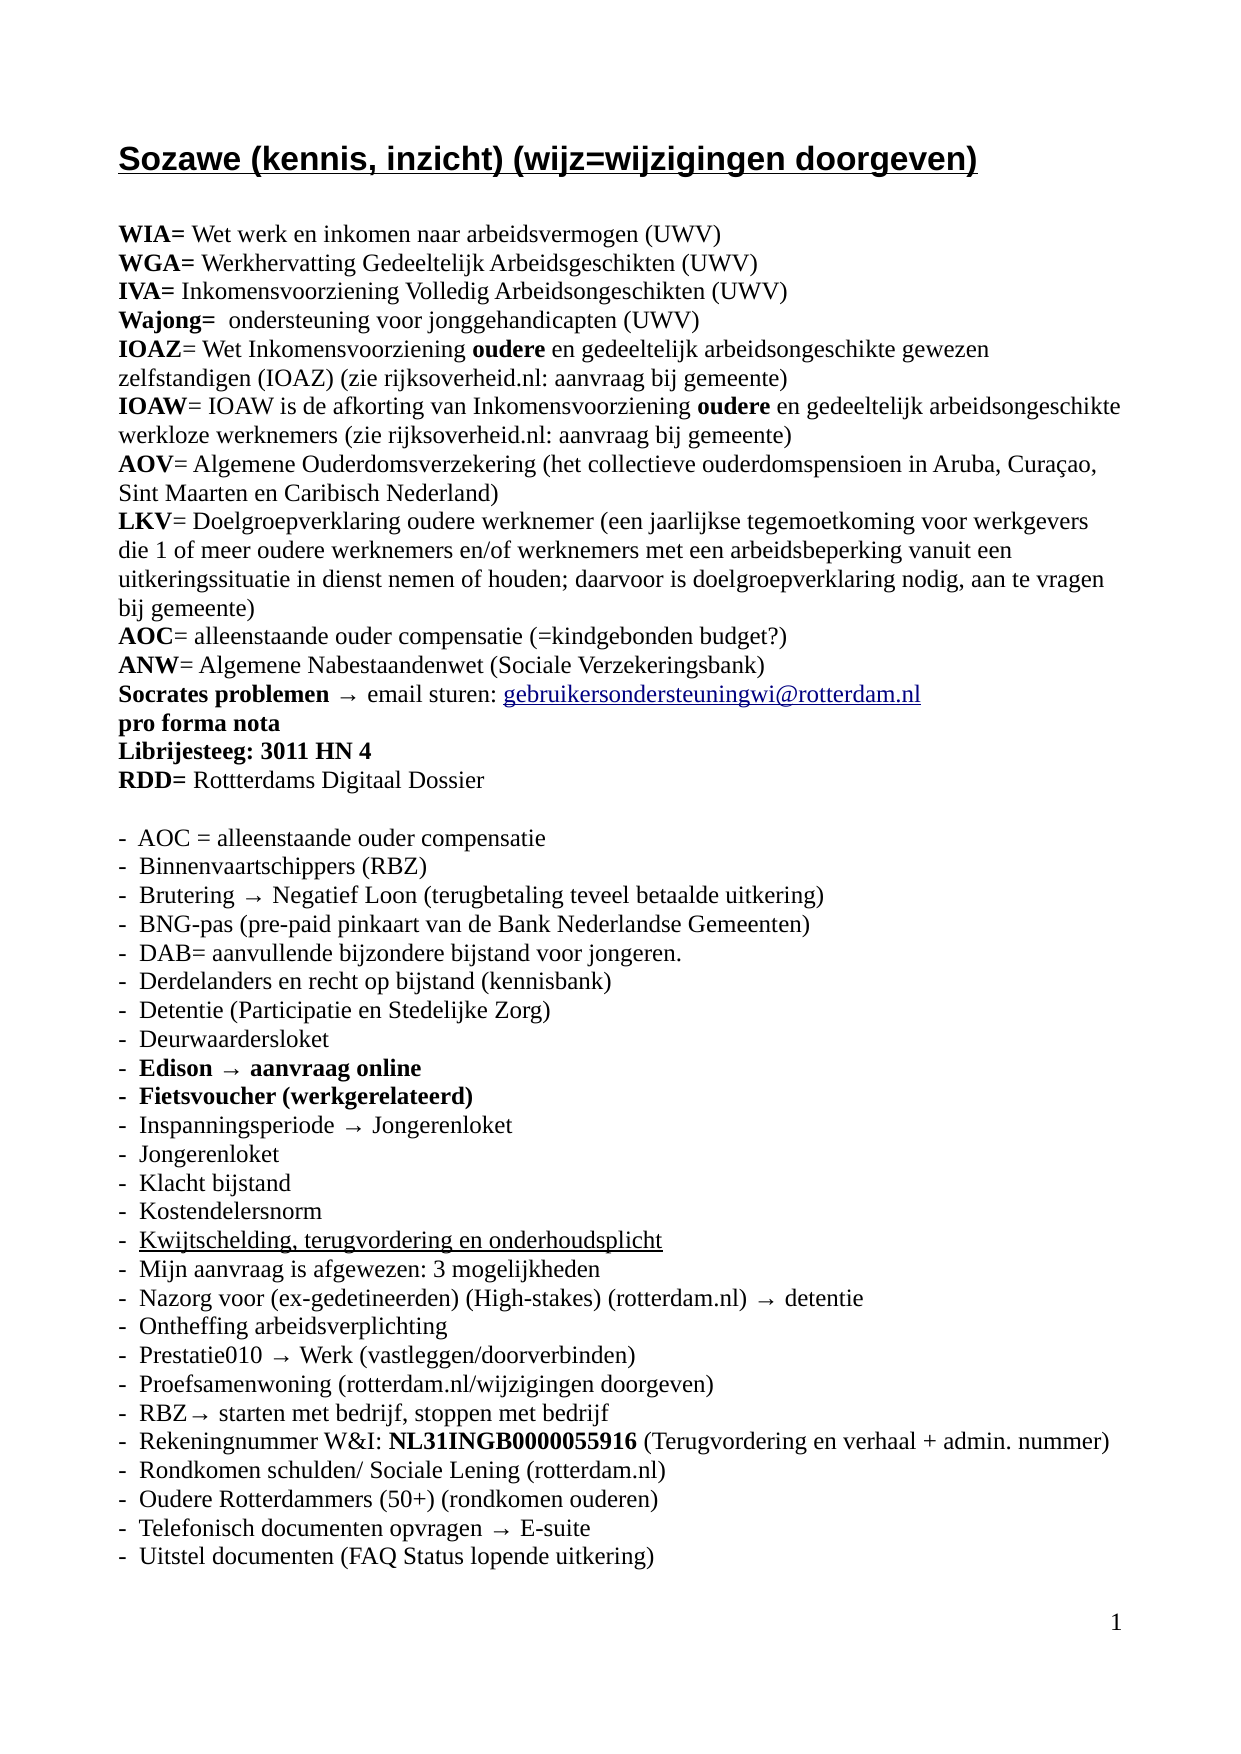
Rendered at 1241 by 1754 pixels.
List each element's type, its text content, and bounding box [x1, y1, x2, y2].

subtitle Sozawe (kennis, inzicht) (wijz=wijzigingen doorgeven) [118, 139, 1122, 178]
text AOV= Algemene Ouderdomsverzekering (het collectieve ouderdomspensioen in Aruba, Curaçao, Sint Maarten en Caribisch Nederland) [118, 449, 1122, 506]
text AOC= alleenstaande ouder compensatie (=kindgebonden budget?) [118, 621, 1122, 650]
text - DAB= aanvullende bijzondere bijstand voor jongeren. [118, 938, 1122, 966]
text - Mijn aanvraag is afgewezen: 3 mogelijkheden [118, 1254, 1122, 1283]
text RDD= Rottterdams Digitaal Dossier [118, 765, 1122, 794]
text - Oudere Rotterdammers (50+) (rondkomen ouderen) [118, 1484, 1122, 1513]
text Librijesteeg: 3011 HN 4 [118, 736, 1122, 765]
text - Edison → aanvraag online [118, 1053, 1122, 1081]
text - Deurwaardersloket [118, 1024, 1122, 1053]
text - Jongerenloket [118, 1139, 1122, 1168]
text - Derdelanders en recht op bijstand (kennisbank) [118, 966, 1122, 995]
text - Kwijtschelding, terugvordering en onderhoudsplicht [118, 1225, 1122, 1254]
text - Rondkomen schulden/ Sociale Lening (rotterdam.nl) [118, 1455, 1122, 1484]
text - Kostendelersnorm [118, 1196, 1122, 1225]
text - Klacht bijstand [118, 1168, 1122, 1196]
text Wajong= ondersteuning voor jonggehandicapten (UWV) [118, 305, 1122, 334]
text - BNG-pas (pre-paid pinkaart van de Bank Nederlandse Gemeenten) [118, 909, 1122, 938]
text - Telefonisch documenten opvragen → E-suite [118, 1513, 1122, 1541]
text - Proefsamenwoning (rotterdam.nl/wijzigingen doorgeven) [118, 1369, 1122, 1398]
text LKV= Doelgroepverklaring oudere werknemer (een jaarlijkse tegemoetkoming voor werkgevers die 1 of meer oudere werknemers en/of werknemers met een arbeidsbeperking vanuit een uitkeringssituatie in dienst nemen of houden; daarvoor is doelgroepverklaring nodig, aan te vragen bij gemeente) [118, 506, 1122, 621]
text - Inspanningsperiode → Jongerenloket [118, 1110, 1122, 1139]
text Socrates problemen → email sturen: gebruikersondersteuningwi@rotterdam.nl [118, 679, 1122, 708]
text ANW= Algemene Nabestaandenwet (Sociale Verzekeringsbank) [118, 650, 1122, 679]
text - RBZ→ starten met bedrijf, stoppen met bedrijf [118, 1398, 1122, 1426]
text - Detentie (Participatie en Stedelijke Zorg) [118, 995, 1122, 1024]
text - Binnenvaartschippers (RBZ) [118, 851, 1122, 880]
text IOAZ= Wet Inkomensvoorziening oudere en gedeeltelijk arbeidsongeschikte gewezen zelfstandigen (IOAZ) (zie rijksoverheid.nl: aanvraag bij gemeente) [118, 334, 1122, 391]
text - Brutering → Negatief Loon (terugbetaling teveel betaalde uitkering) [118, 880, 1122, 909]
text - AOC = alleenstaande ouder compensatie [118, 823, 1122, 851]
text pro forma nota [118, 708, 1122, 736]
text IVA= Inkomensvoorziening Volledig Arbeidsongeschikten (UWV) [118, 276, 1122, 305]
text IOAW= IOAW is de afkorting van Inkomensvoorziening oudere en gedeeltelijk arbeidsongeschikte werkloze werknemers (zie rijksoverheid.nl: aanvraag bij gemeente) [118, 391, 1122, 449]
text - Uitstel documenten (FAQ Status lopende uitkering) [118, 1541, 1122, 1570]
text WGA= Werkhervatting Gedeeltelijk Arbeidsgeschikten (UWV) [118, 248, 1122, 276]
text - Fietsvoucher (werkgerelateerd) [118, 1081, 1122, 1110]
text WIA= Wet werk en inkomen naar arbeidsvermogen (UWV) [118, 219, 1122, 248]
text - Ontheffing arbeidsverplichting [118, 1311, 1122, 1340]
text - Prestatie010 → Werk (vastleggen/doorverbinden) [118, 1340, 1122, 1369]
text - Nazorg voor (ex-gedetineerden) (High-stakes) (rotterdam.nl) → detentie [118, 1283, 1122, 1311]
text - Rekeningnummer W&I: NL31INGB0000055916 (Terugvordering en verhaal + admin. nummer) [118, 1426, 1122, 1455]
